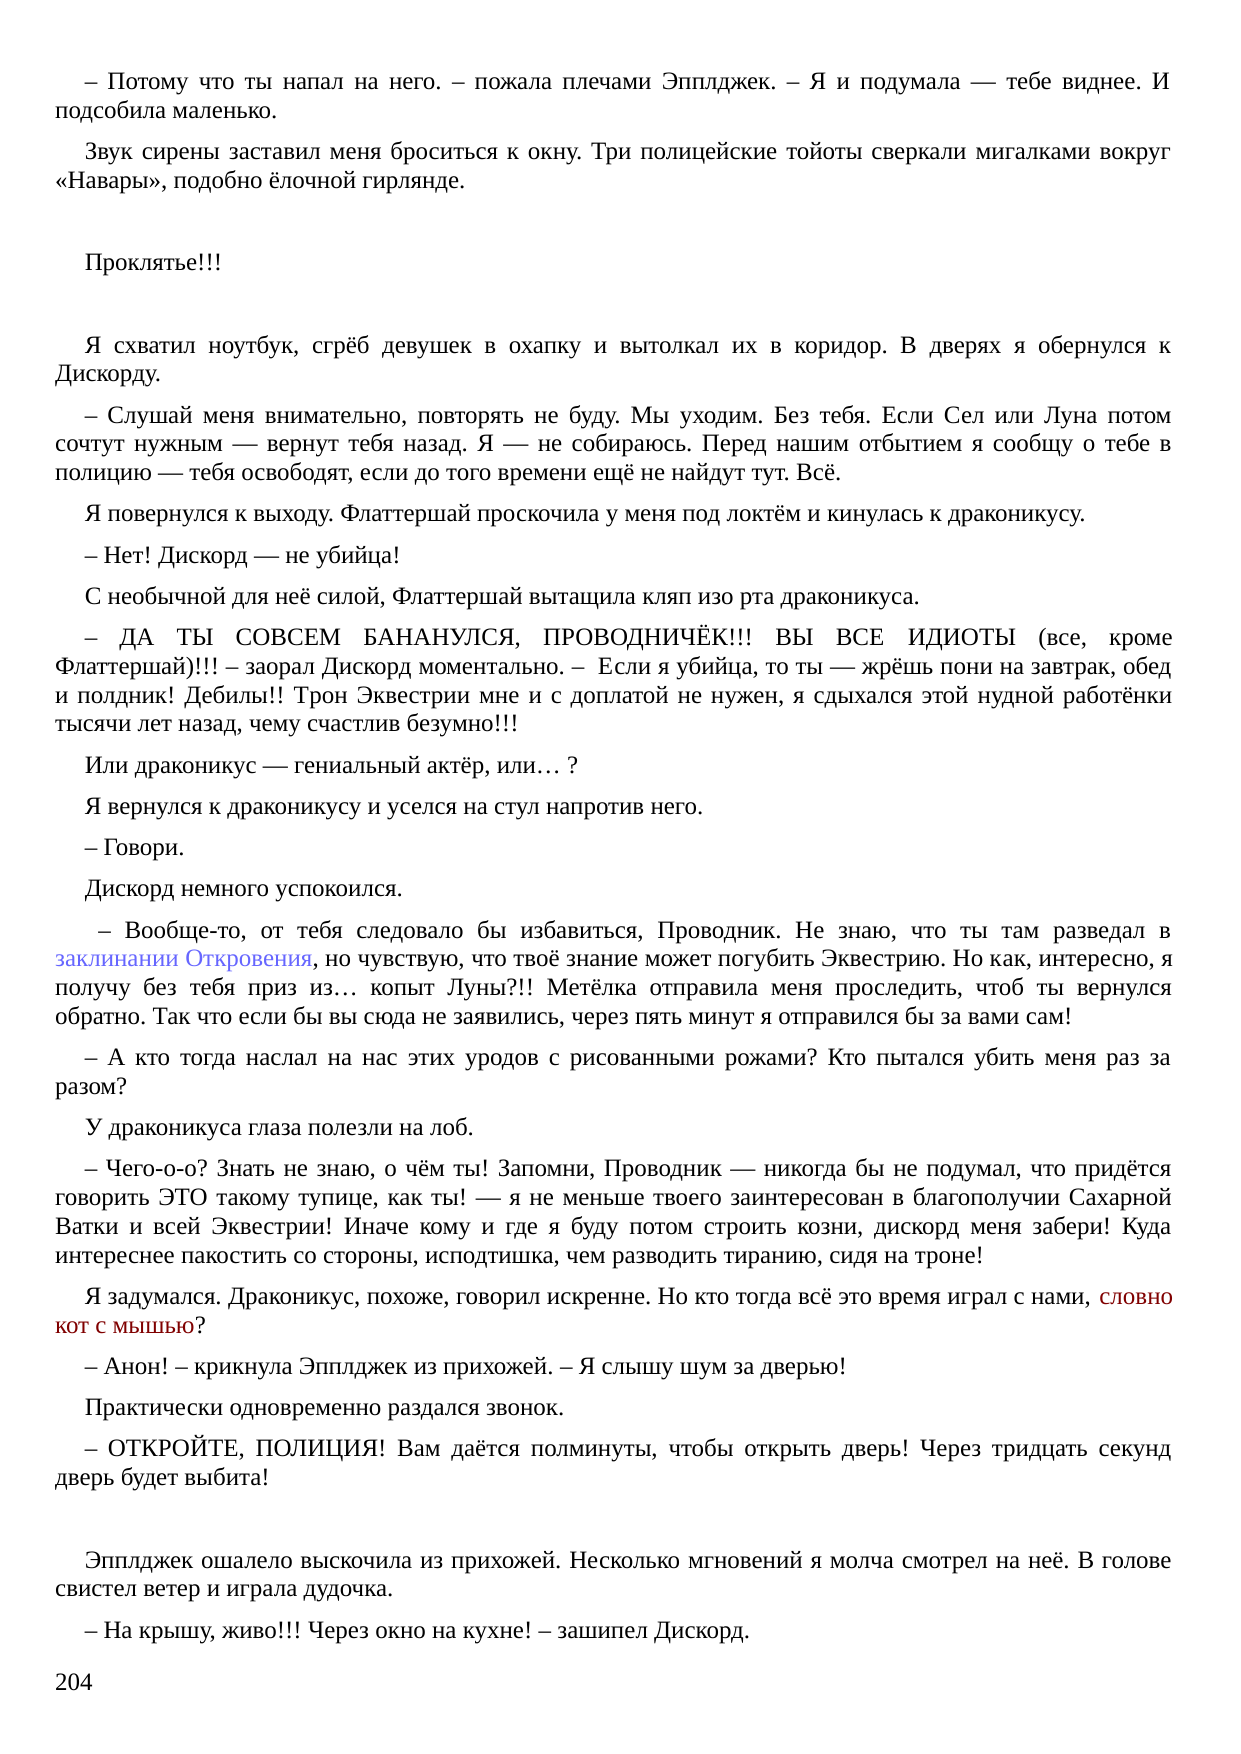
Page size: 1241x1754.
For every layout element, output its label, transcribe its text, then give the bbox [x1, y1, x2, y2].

text – Вообще-то, от тебя следовало бы избавиться, Проводник. Не знаю, что ты там разведал в заклинании Откровения, но чувствую, что твоё знание может погубить Эквестрию. Но как, интересно, я получу без тебя приз из… копыт Луны?!! Метёлка отправила меня проследить, чтоб ты вернулся обратно. Так что если бы вы сюда не заявились, через пять минут я отправился бы за вами сам! [55, 915, 1173, 1030]
text – Потому что ты напал на него. – пожала плечами Эпплджек. – Я и подумала — тебе виднее. И подсобила маленько. [55, 66, 1173, 123]
text Звук сирены заставил меня броситься к окну. Три полицейские тойоты сверкали мигалками вокруг «Навары», подобно ёлочной гирлянде. [55, 136, 1173, 193]
text Дискорд немного успокоился. [55, 873, 1173, 902]
text Я схватил ноутбук, сгрёб девушек в охапку и вытолкал их в коридор. В дверях я обернулся к Дискорду. [55, 330, 1173, 387]
text – Слушай меня внимательно, повторять не буду. Мы уходим. Без тебя. Если Сел или Луна потом сочтут нужным — вернут тебя назад. Я — не собираюсь. Перед нашим отбытием я сообщу о тебе в полицию — тебя освободят, если до того времени ещё не найдут тут. Всё. [55, 400, 1173, 486]
text Я вернулся к драконикусу и уселся на стул напротив него. [55, 791, 1173, 820]
text – На крышу, живо!!! Через окно на кухне! – зашипел Дискорд. [55, 1615, 1173, 1643]
text – ДА ТЫ СОВСЕМ БАНАНУЛСЯ, ПРОВОДНИЧЁК!!! ВЫ ВСЕ ИДИОТЫ (все, кроме Флаттершай)!!! – заорал Дискорд моментально. – Если я убийца, то ты — жрёшь пони на завтрак, обед и полдник! Дебилы!! Трон Эквестрии мне и с доплатой не нужен, я сдыхался этой нудной работёнки тысячи лет назад, чему счастлив безумно!!! [55, 622, 1173, 737]
text Проклятье!!! [55, 247, 1173, 276]
text – ОТКРОЙТЕ, ПОЛИЦИЯ! Вам даётся полминуты, чтобы открыть дверь! Через тридцать секунд дверь будет выбита! [55, 1433, 1173, 1491]
text – Анон! – крикнула Эпплджек из прихожей. – Я слышу шум за дверью! [55, 1351, 1173, 1380]
text Или драконикус — гениальный актёр, или… ? [55, 750, 1173, 778]
text – А кто тогда наслал на нас этих уродов с рисованными рожами? Кто пытался убить меня раз за разом? [55, 1042, 1173, 1100]
text Я задумался. Драконикус, похоже, говорил искренне. Но кто тогда всё это время играл с нами, словно кот с мышью? [55, 1281, 1173, 1338]
text – Чего-о-о? Знать не знаю, о чём ты! Запомни, Проводник — никогда бы не подумал, что придётся говорить ЭТО такому тупице, как ты! — я не меньше твоего заинтересован в благополучии Сахарной Ватки и всей Эквестрии! Иначе кому и где я буду потом строить козни, дискорд меня забери! Куда интереснее пакостить со стороны, исподтишка, чем разводить тиранию, сидя на троне! [55, 1153, 1173, 1268]
text У драконикуса глаза полезли на лоб. [55, 1112, 1173, 1141]
text С необычной для неё силой, Флаттершай вытащила кляп изо рта драконикуса. [55, 581, 1173, 610]
text Эпплджек ошалело выскочила из прихожей. Несколько мгновений я молча смотрел на неё. В голове свистел ветер и играла дудочка. [55, 1545, 1173, 1602]
text Я повернулся к выходу. Флаттершай проскочила у меня под локтём и кинулась к драконикусу. [55, 498, 1173, 527]
text – Говори. [55, 832, 1173, 861]
text – Нет! Дискорд — не убийца! [55, 540, 1173, 568]
text Практически одновременно раздался звонок. [55, 1392, 1173, 1421]
